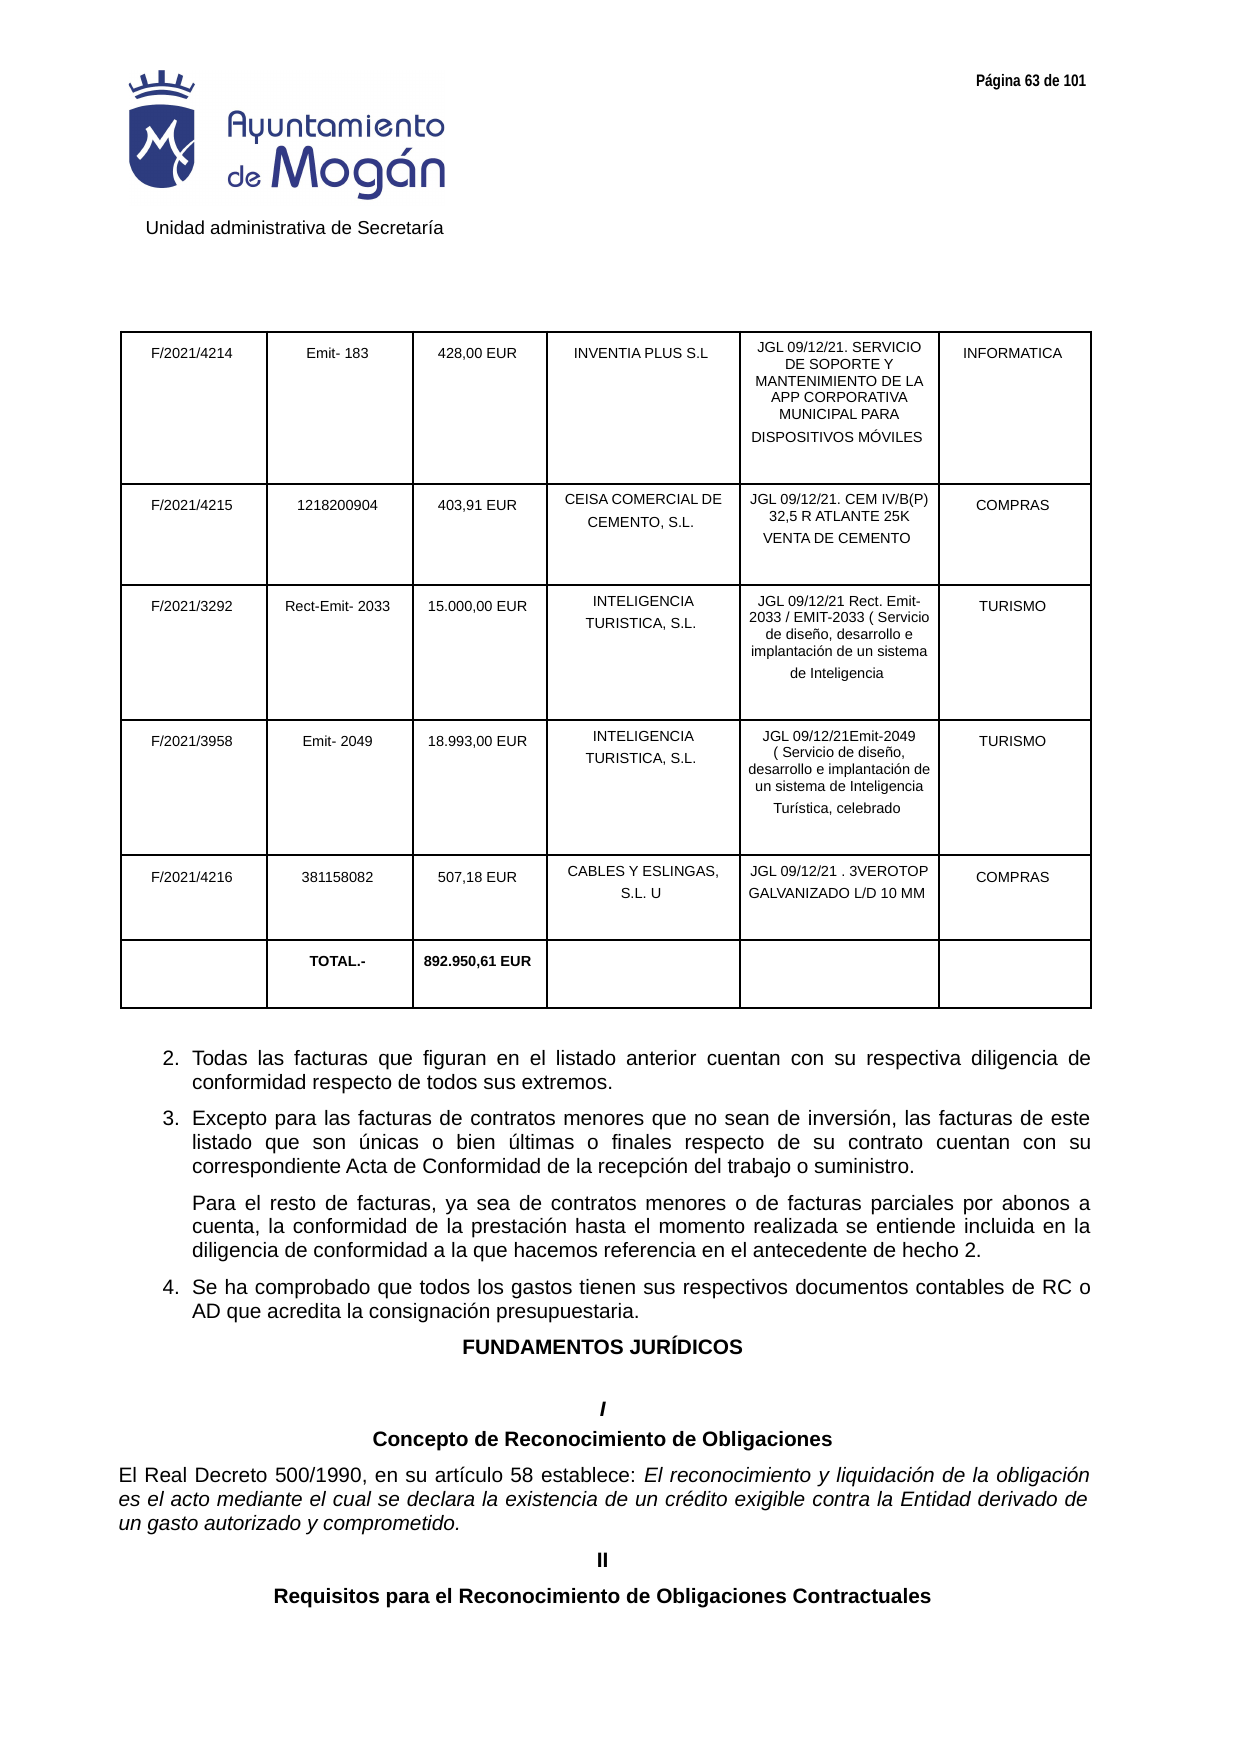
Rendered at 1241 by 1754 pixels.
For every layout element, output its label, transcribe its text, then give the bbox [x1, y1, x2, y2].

table_cell F/2021/4216 [122, 856, 266, 939]
subtitle I [118, 1397, 1092, 1421]
table_cell TOTAL.- [268, 941, 412, 1007]
table_cell JGL 09/12/21 Rect. Emit- 2033 / EMIT-2033 ( Servicio de diseño, desarrollo e implantación de un sistema de Inteligencia [741, 586, 938, 719]
table_cell INVENTIA PLUS S.L [548, 333, 739, 482]
table_cell COMPRAS [940, 485, 1090, 584]
table_cell 428,00 EUR [414, 333, 546, 482]
table_cell F/2021/4214 [122, 333, 266, 482]
table_cell JGL 09/12/21Emit-2049 ( Servicio de diseño, desarrollo e implantación de un sistema de Inteligencia Turística, celebrado [741, 721, 938, 854]
table_cell 18.993,00 EUR [414, 721, 546, 854]
table_cell F/2021/3958 [122, 721, 266, 854]
picture [128, 70, 445, 206]
table_cell 403,91 EUR [414, 485, 546, 584]
list Se ha comprobado que todos los gastos tienen sus respectivos documentos contables de RC o AD que acredita la consignación presupuestaria. [162, 1275, 1092, 1323]
table_cell Rect-Emit- 2033 [268, 586, 412, 719]
table_cell [741, 941, 938, 1007]
table_cell 1218200904 [268, 485, 412, 584]
table_cell INTELIGENCIA TURISTICA, S.L. [548, 586, 739, 719]
table_cell TURISMO [940, 586, 1090, 719]
table_cell 892.950,61 EUR [414, 941, 546, 1007]
table_cell CEISA COMERCIAL DE CEMENTO, S.L. [548, 485, 739, 584]
table_cell [548, 941, 739, 1007]
table_cell JGL 09/12/21 . 3VEROTOP GALVANIZADO L/D 10 MM [741, 856, 938, 939]
text El Real Decreto 500/1990, en su artículo 58 establece: El reconocimiento y liquidación de la obligación es el acto mediante el cual se declara la existencia de un crédito exigible contra la Entidad derivado de un gasto autorizado y comprometido. [118, 1463, 1092, 1535]
list Para el resto de facturas, ya sea de contratos menores o de facturas parciales por abonos a cuenta, la conformidad de la prestación hasta el momento realizada se entiende incluida en la diligencia de conformidad a la que hacemos referencia en el antecedente de hecho 2. [162, 1190, 1092, 1262]
list Excepto para las facturas de contratos menores que no sean de inversión, las facturas de este listado que son únicas o bien últimas o finales respecto de su contrato cuentan con su correspondiente Acta de Conformidad de la recepción del trabajo o suministro. [162, 1106, 1092, 1178]
list Todas las facturas que figuran en el listado anterior cuentan con su respectiva diligencia de conformidad respecto de todos sus extremos. [162, 1046, 1092, 1093]
table_cell 381158082 [268, 856, 412, 939]
text II [118, 1548, 1092, 1572]
text Concepto de Reconocimiento de Obligaciones [118, 1427, 1092, 1451]
table_cell CABLES Y ESLINGAS, S.L. U [548, 856, 739, 939]
table_cell F/2021/4215 [122, 485, 266, 584]
table_cell INFORMATICA [940, 333, 1090, 482]
table_cell [940, 941, 1090, 1007]
text Requisitos para el Reconocimiento de Obligaciones Contractuales [118, 1584, 1092, 1608]
table_cell JGL 09/12/21. CEM IV/B(P) 32,5 R ATLANTE 25K VENTA DE CEMENTO [741, 485, 938, 584]
table_cell 15.000,00 EUR [414, 586, 546, 719]
text FUNDAMENTOS JURÍDICOS [118, 1335, 1092, 1359]
table_cell F/2021/3292 [122, 586, 266, 719]
table_cell 507,18 EUR [414, 856, 546, 939]
table_cell TURISMO [940, 721, 1090, 854]
table_cell [122, 941, 266, 1007]
table_cell COMPRAS [940, 856, 1090, 939]
table_cell JGL 09/12/21. SERVICIO DE SOPORTE Y MANTENIMIENTO DE LA APP CORPORATIVA MUNICIPAL PARA DISPOSITIVOS MÓVILES [741, 333, 938, 482]
table_cell INTELIGENCIA TURISTICA, S.L. [548, 721, 739, 854]
table_cell Emit- 2049 [268, 721, 412, 854]
table_cell Emit- 183 [268, 333, 412, 482]
